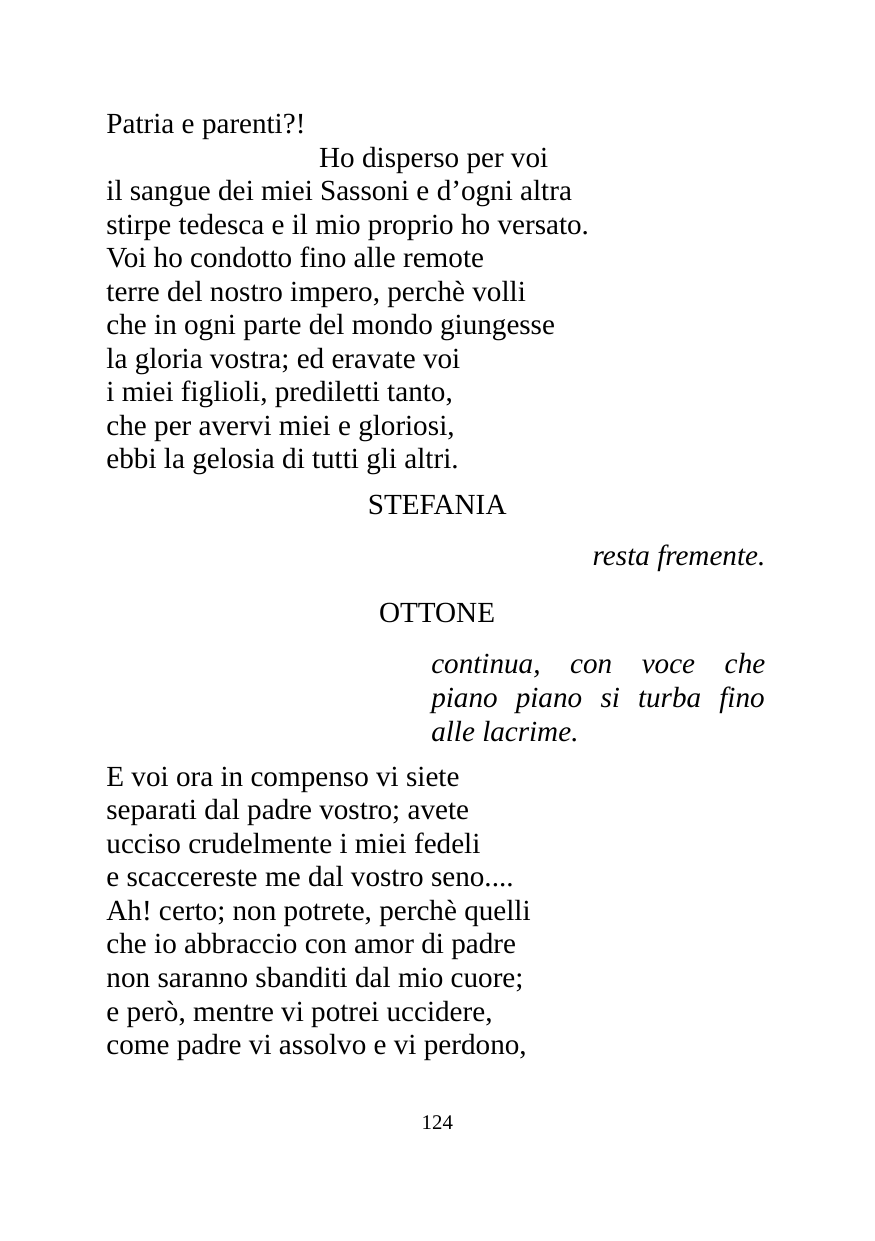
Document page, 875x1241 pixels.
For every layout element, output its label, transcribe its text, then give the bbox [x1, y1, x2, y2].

text continua, con voce che piano piano si turba fino alle lacrime. [431, 647, 768, 747]
text Ho disperso per voi il sangue dei miei Sassoni e d’ogni altra stirpe tedesca e il mio proprio ho versato. Voi ho condotto fino alle remote terre del nostro impero, perchè volli che in ogni parte del mondo giungesse la gloria vostra; ed eravate voi i miei figlioli, prediletti tanto, che per avervi miei e gloriosi, ebbi la gelosia di tutti gli altri. [106, 140, 768, 475]
text resta fremente. [342, 538, 768, 572]
text OTTONE [106, 595, 768, 629]
text E voi ora in compenso vi siete separati dal padre vostro; avete ucciso crudelmente i miei fedeli e scaccereste me dal vostro seno.... Ah! certo; non potrete, perchè quelli che io abbraccio con amor di padre non saranno sbanditi dal mio cuore; e però, mentre vi potrei uccidere, come padre vi assolvo e vi perdono, [106, 759, 768, 1061]
text Patria e parenti?! [106, 106, 768, 140]
text STEFANIA [106, 487, 768, 521]
